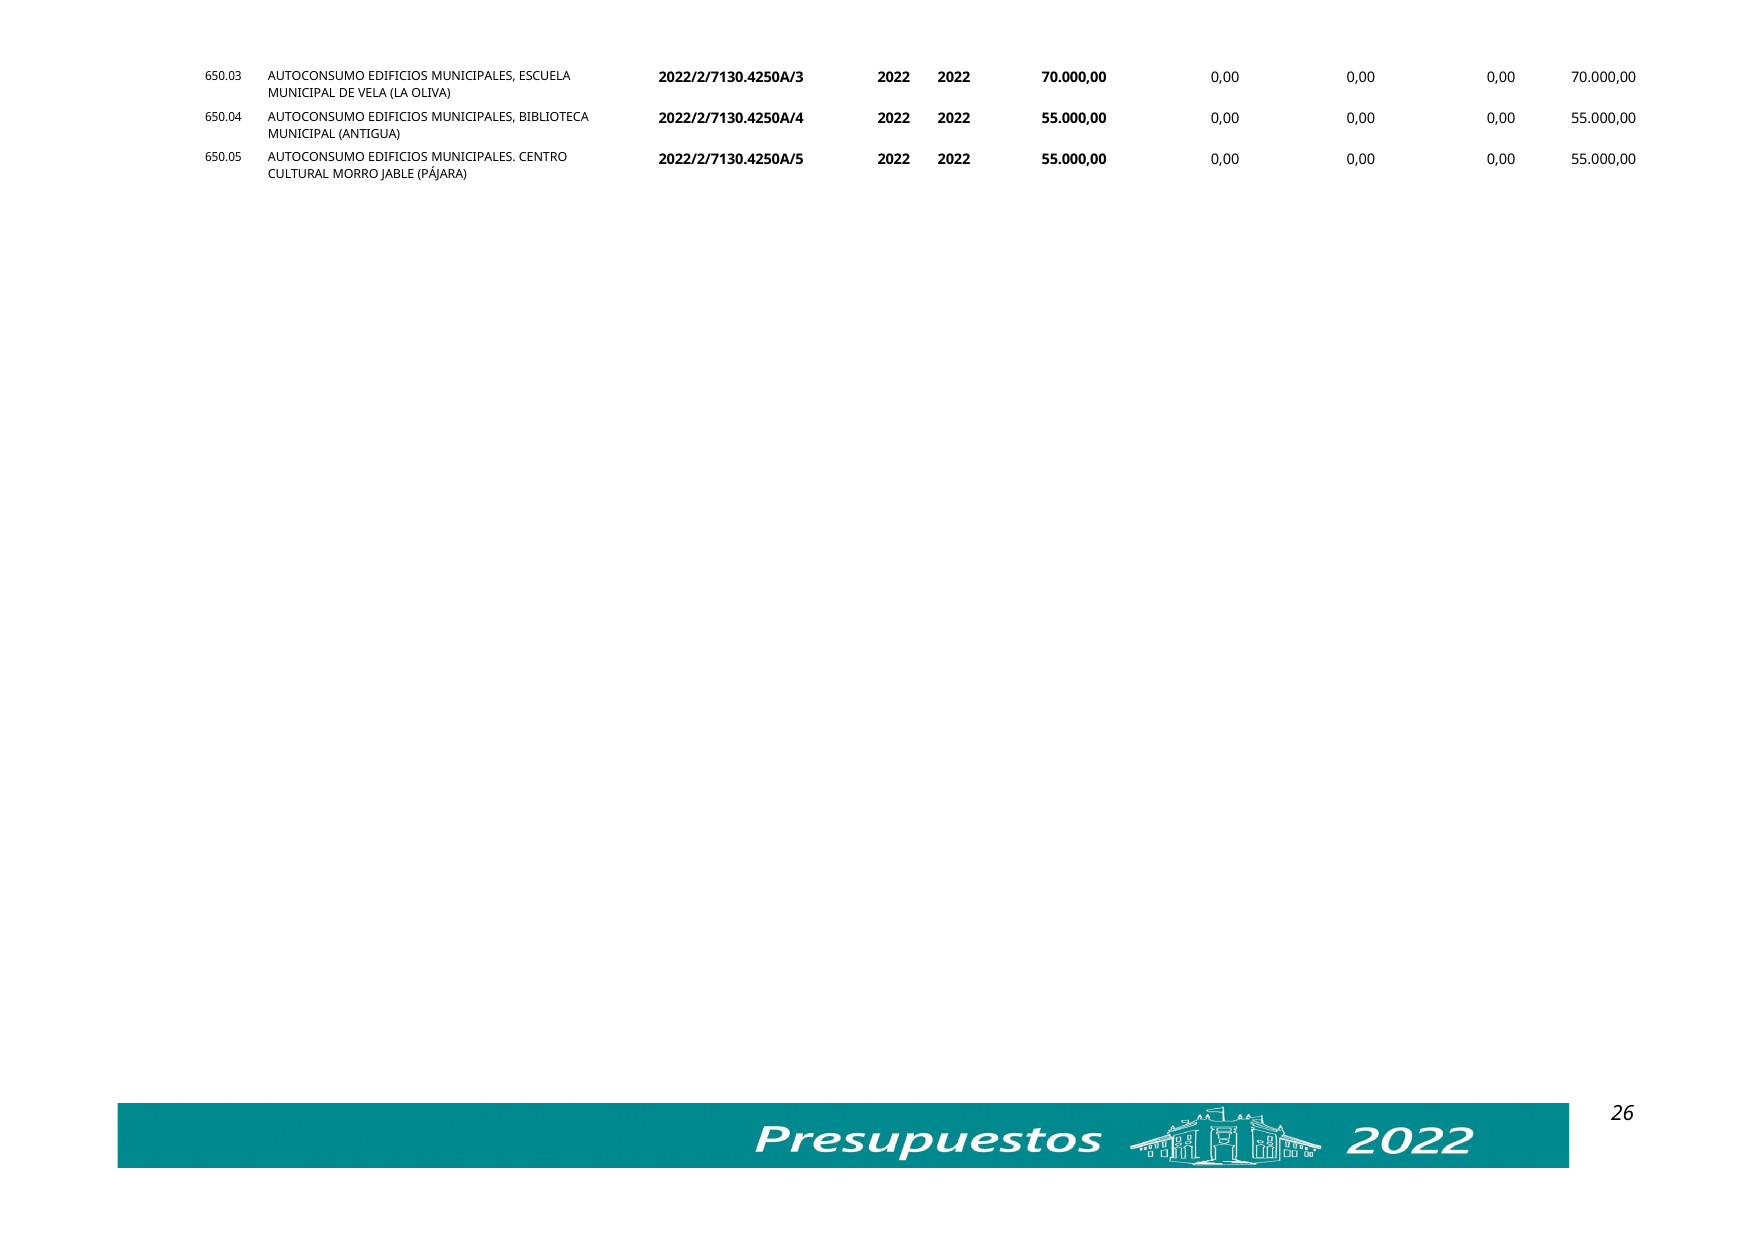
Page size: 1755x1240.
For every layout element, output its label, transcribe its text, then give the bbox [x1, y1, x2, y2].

table_cell 55.000,00 [1541, 144, 1652, 186]
table_cell 0,00 [1295, 63, 1412, 103]
table_cell 2022 [863, 144, 928, 186]
table_cell 650.03 [59, 63, 254, 103]
table_cell 2022 [928, 144, 1005, 186]
table_cell 2022/2/7130.4250A/3 [639, 63, 863, 103]
table_cell AUTOCONSUMO EDIFICIOS MUNICIPALES, BIBLIOTECA MUNICIPAL (ANTIGUA) [255, 103, 639, 144]
table_cell AUTOCONSUMO EDIFICIOS MUNICIPALES, ESCUELA MUNICIPAL DE VELA (LA OLIVA) [255, 63, 639, 103]
table_cell 0,00 [1412, 63, 1541, 103]
table_cell 70.000,00 [1005, 63, 1128, 103]
table_cell 0,00 [1128, 63, 1295, 103]
table_cell AUTOCONSUMO EDIFICIOS MUNICIPALES. CENTRO CULTURAL MORRO JABLE (PÁJARA) [255, 144, 639, 186]
table_cell 650.04 [59, 103, 254, 144]
table_cell 2022/2/7130.4250A/5 [639, 144, 863, 186]
table_cell 2022/2/7130.4250A/4 [639, 103, 863, 144]
table_cell 55.000,00 [1541, 103, 1652, 144]
table_cell 2022 [863, 63, 928, 103]
table_cell 70.000,00 [1541, 63, 1652, 103]
table_cell 2022 [928, 103, 1005, 144]
table_cell 0,00 [1295, 144, 1412, 186]
table_cell 0,00 [1295, 103, 1412, 144]
table_cell 650.05 [59, 144, 254, 186]
table_cell 0,00 [1128, 103, 1295, 144]
table_cell 0,00 [1128, 144, 1295, 186]
table_cell 0,00 [1412, 103, 1541, 144]
table_cell 0,00 [1412, 144, 1541, 186]
table_cell 2022 [928, 63, 1005, 103]
table_cell 55.000,00 [1005, 103, 1128, 144]
table_cell 55.000,00 [1005, 144, 1128, 186]
table_cell 2022 [863, 103, 928, 144]
